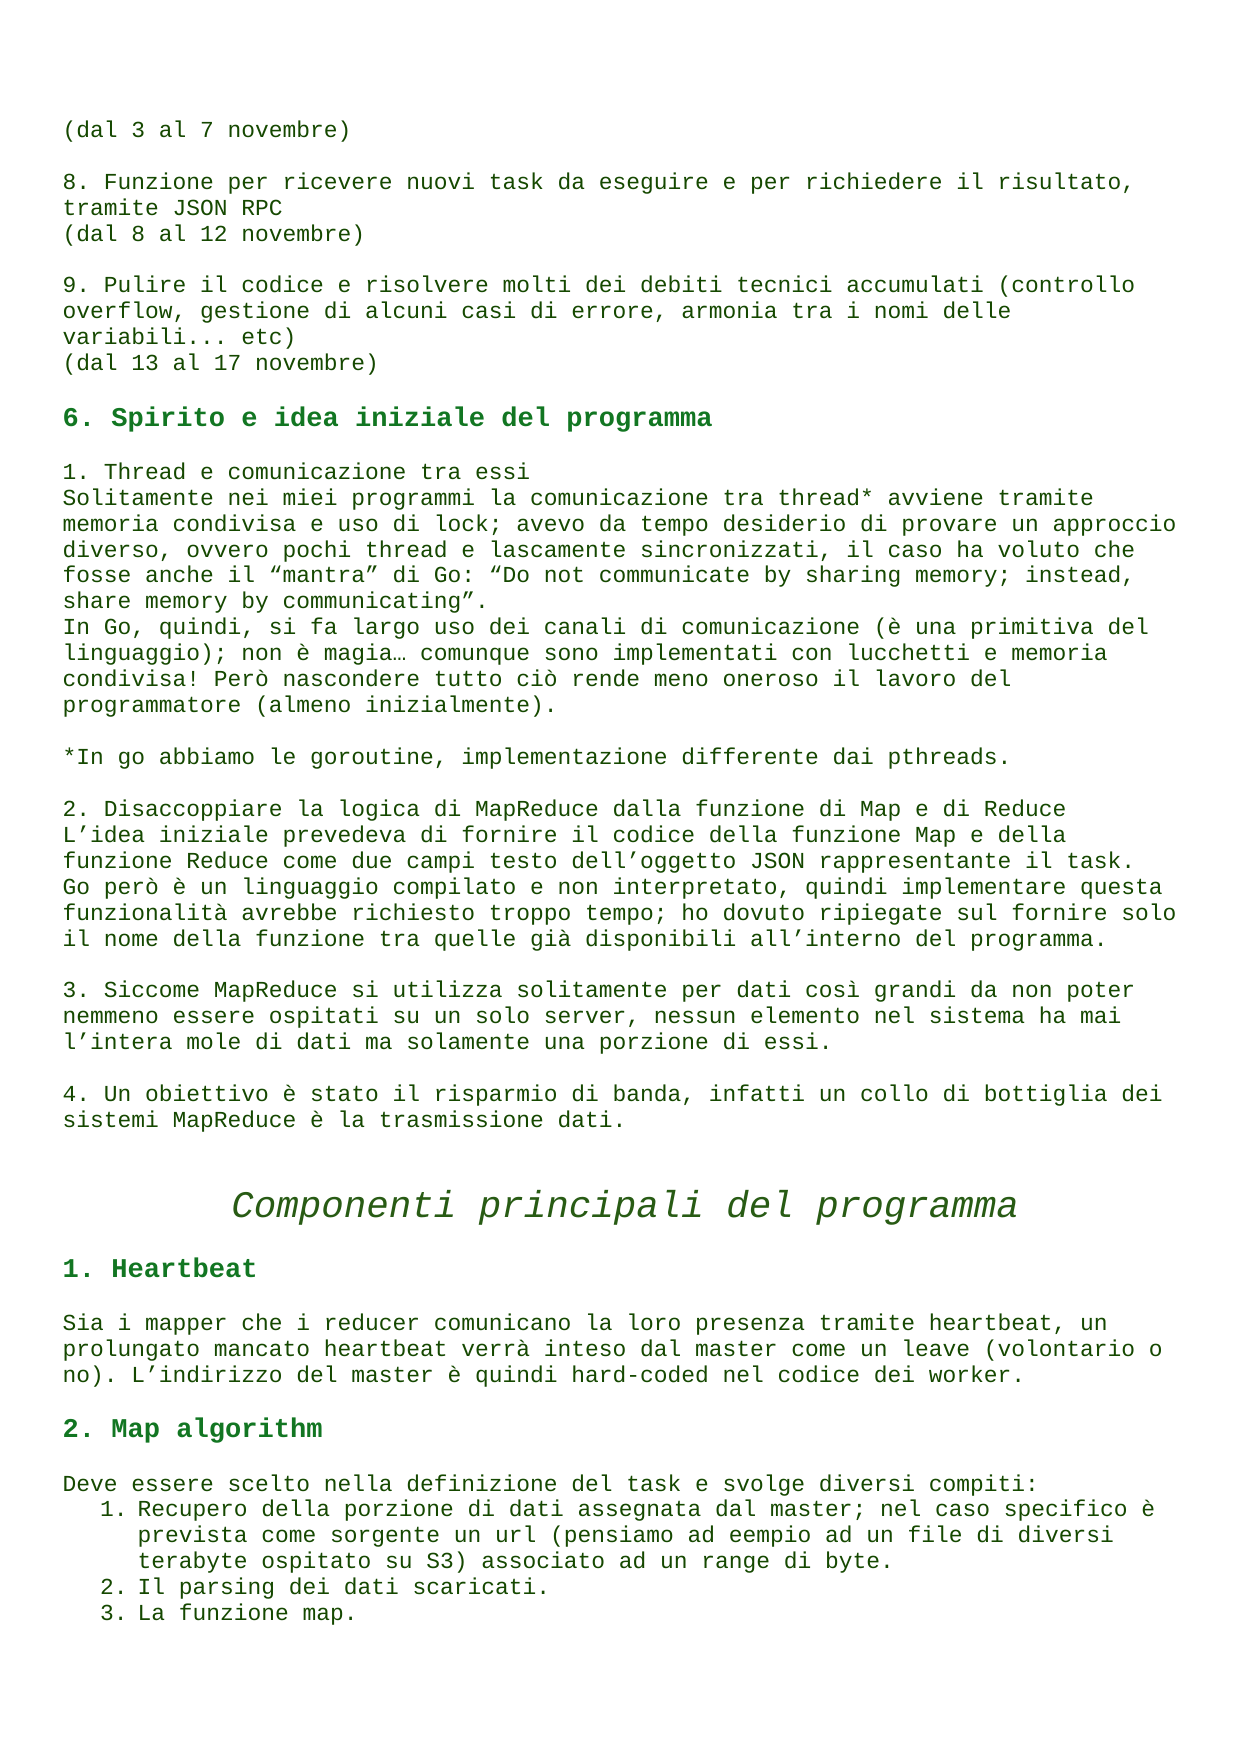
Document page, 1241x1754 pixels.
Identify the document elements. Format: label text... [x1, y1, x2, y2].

text 3. Siccome MapReduce si utilizza solitamente per dati così grandi da non poter nemmeno essere ospitati su un solo server, nessun elemento nel sistema ha mai l’intera mole di dati ma solamente una porzione di essi. [62, 979, 1187, 1057]
text In Go, quindi, si fa largo uso dei canali di comunicazione (è una primitiva del linguaggio); non è magia… comunque sono implementati con lucchetti e memoria condivisa! Però nascondere tutto ciò rende meno oneroso il lavoro del programmatore (almeno inizialmente). [62, 616, 1187, 719]
text Solitamente nei miei programmi la comunicazione tra thread* avviene tramite memoria condivisa e uso di lock; avevo da tempo desiderio di provare un approccio diverso, ovvero pochi thread e lascamente sincronizzati, il caso ha voluto che fosse anche il “mantra” di Go: “Do not communicate by sharing memory; instead, share memory by communicating”. [62, 486, 1187, 616]
text 8. Funzione per ricevere nuovi task da eseguire e per richiedere il risultato, tramite JSON RPC [62, 170, 1187, 222]
text 6. Spirito e idea iniziale del programma [62, 403, 1187, 434]
list La funzione map. [100, 1602, 1187, 1627]
list Recupero della porzione di dati assegnata dal master; nel caso specifico è prevista come sorgente un url (pensiamo ad eempio ad un file di diversi terabyte ospitato su S3) associato ad un range di byte. [100, 1498, 1187, 1576]
text (dal 3 al 7 novembre) [62, 118, 1187, 144]
text 4. Un obiettivo è stato il risparmio di banda, infatti un collo di bottiglia dei sistemi MapReduce è la trasmissione dati. [62, 1083, 1187, 1186]
text 2. Map algorithm Deve essere scelto nella definizione del task e svolge diversi compiti: [62, 1415, 1187, 1498]
text *In go abbiamo le goroutine, implementazione differente dai pthreads. [62, 745, 1187, 771]
text 2. Disaccoppiare la logica di MapReduce dalla funzione di Map e di Reduce [62, 797, 1187, 823]
text Componenti principali del programma [62, 1186, 1187, 1229]
text 1. Heartbeat Sia i mapper che i reducer comunicano la loro presenza tramite heartbeat, un prolungato mancato heartbeat verrà inteso dal master come un leave (volontario o no). L’indirizzo del master è quindi hard-coded nel codice dei worker. [62, 1255, 1187, 1415]
text 9. Pulire il codice e risolvere molti dei debiti tecnici accumulati (controllo overflow, gestione di alcuni casi di errore, armonia tra i nomi delle variabili... etc) [62, 274, 1187, 352]
list Il parsing dei dati scaricati. [100, 1576, 1187, 1602]
text L’idea iniziale prevedeva di fornire il codice della funzione Map e della funzione Reduce come due campi testo dell’oggetto JSON rappresentante il task. [62, 823, 1187, 875]
text 1. Thread e comunicazione tra essi [62, 460, 1187, 486]
text (dal 13 al 17 novembre) [62, 352, 1187, 377]
text Go però è un linguaggio compilato e non interpretato, quindi implementare questa funzionalità avrebbe richiesto troppo tempo; ho dovuto ripiegate sul fornire solo il nome della funzione tra quelle già disponibili all’interno del programma. [62, 875, 1187, 953]
text (dal 8 al 12 novembre) [62, 222, 1187, 248]
